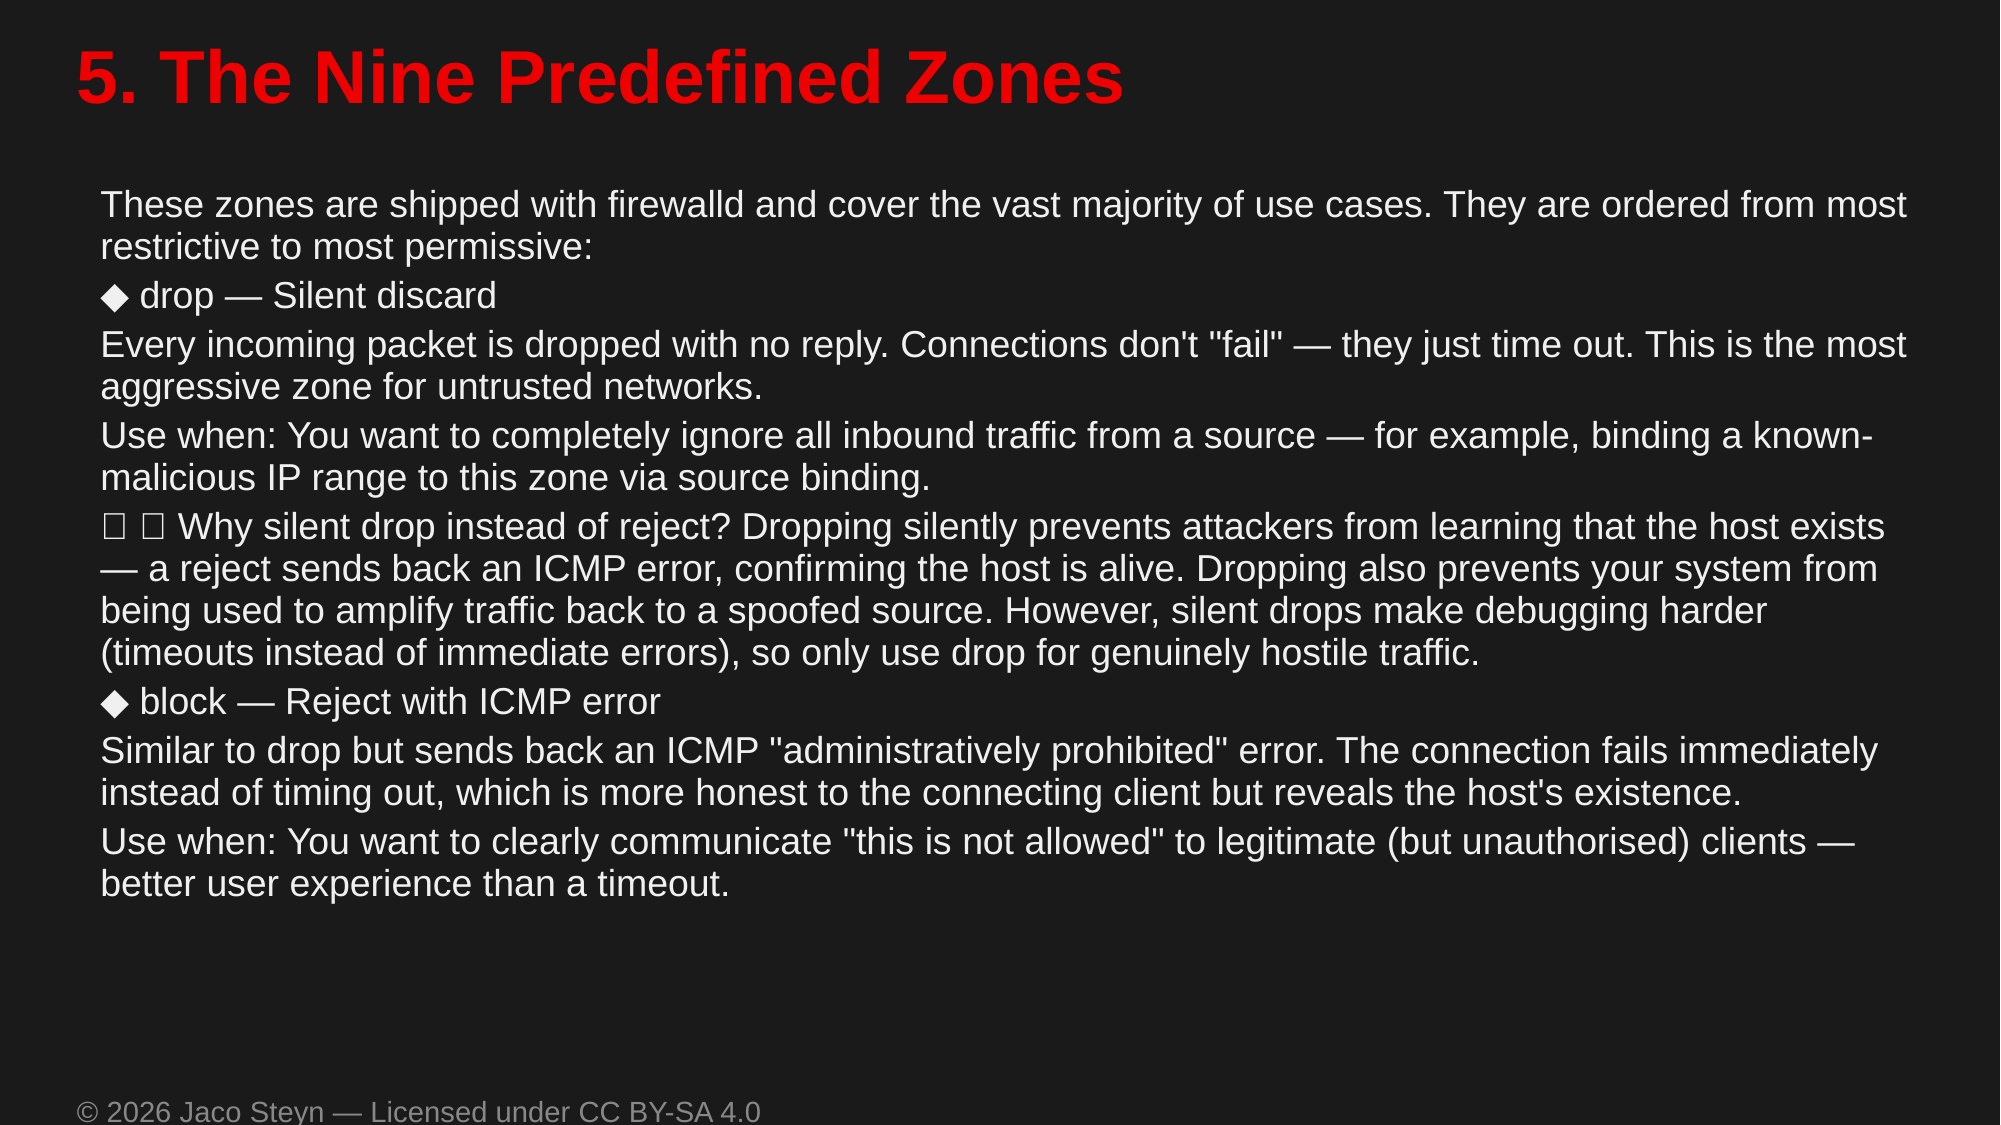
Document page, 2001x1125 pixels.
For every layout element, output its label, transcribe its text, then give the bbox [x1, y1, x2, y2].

text_box © 2026 Jaco Steyn — Licensed under CC BY-SA 4.0 [59, 1083, 1942, 1120]
text_box These zones are shipped with firewalld and cover the vast majority of use cases. They are ordered from most restrictive to most permissive: ◆ drop — Silent discard Every incoming packet is dropped with no reply. Connections don't "fail" — they just time out. This is the most aggressive zone for untrusted networks. Use when: You want to completely ignore all inbound traffic from a source — for example, binding a known-malicious IP range to this zone via source binding. 💡 💡 Why silent drop instead of reject? Dropping silently prevents attackers from learning that the host exists — a reject sends back an ICMP error, confirming the host is alive. Dropping also prevents your system from being used to amplify traffic back to a spoofed source. However, silent drops make debugging harder (timeouts instead of immediate errors), so only use drop for genuinely hostile traffic. ◆ block — Reject with ICMP error Similar to drop but sends back an ICMP "administratively prohibited" error. The connection fails immediately instead of timing out, which is more honest to the connecting client but reveals the host's existence. Use when: You want to clearly communicate "this is not allowed" to legitimate (but unauthorised) clients — better user experience than a timeout. [59, 171, 1942, 1083]
text_box 5. The Nine Predefined Zones [59, 23, 1942, 154]
